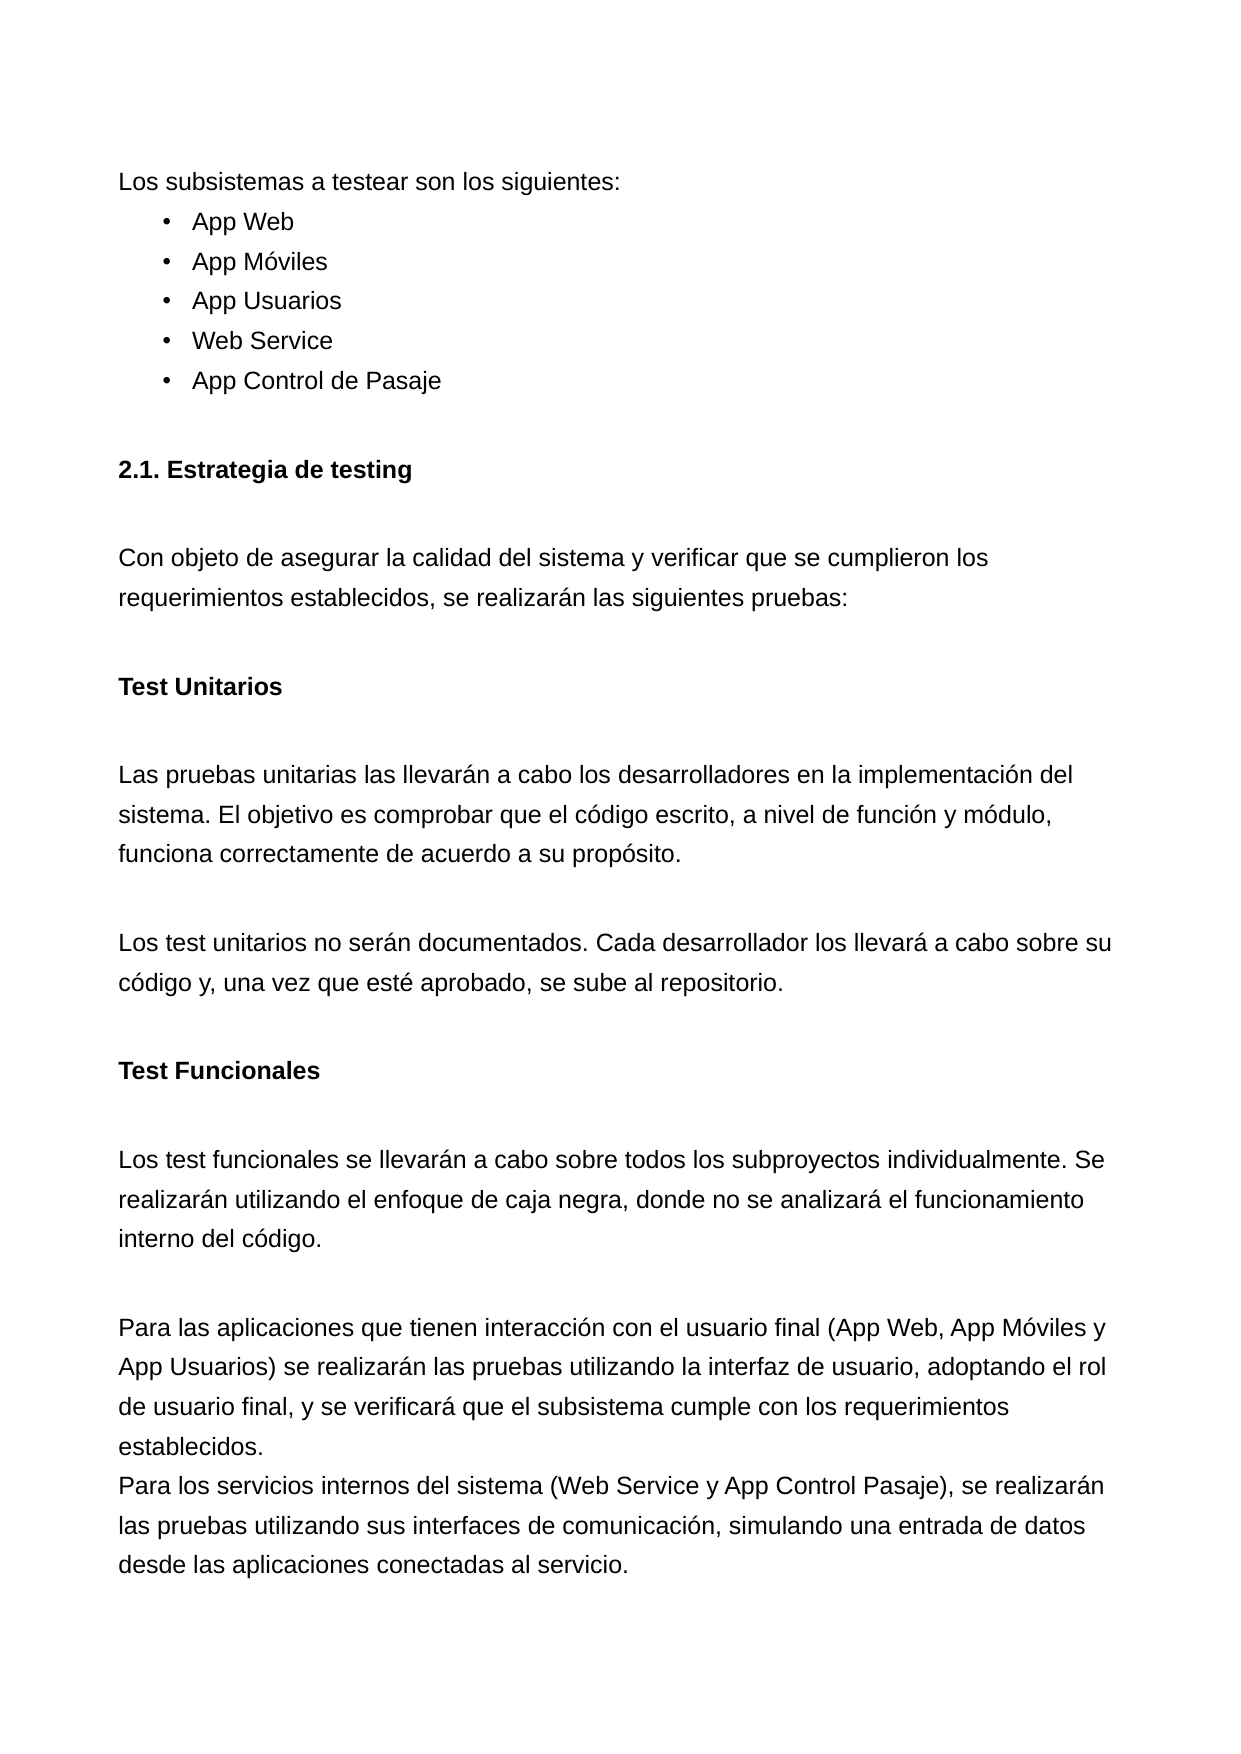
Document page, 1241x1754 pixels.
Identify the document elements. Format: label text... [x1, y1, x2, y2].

list Web Service [162, 326, 1122, 355]
text Las pruebas unitarias las llevarán a cabo los desarrolladores en la implementación del sistema. El objetivo es comprobar que el código escrito, a nivel de función y módulo, funciona correctamente de acuerdo a su propósito. [118, 760, 1122, 868]
list App Web [162, 207, 1122, 236]
text Test Unitarios [118, 672, 1122, 700]
text Con objeto de asegurar la calidad del sistema y verificar que se cumplieron los requerimientos establecidos, se realizarán las siguientes pruebas: [118, 543, 1122, 612]
list App Móviles [162, 247, 1122, 275]
list App Control de Pasaje [162, 366, 1122, 395]
text 2.1. Estrategia de testing [118, 455, 1122, 483]
text Los test unitarios no serán documentados. Cada desarrollador los llevará a cabo sobre su código y, una vez que esté aprobado, se sube al repositorio. [118, 928, 1122, 996]
text Los test funcionales se llevarán a cabo sobre todos los subproyectos individualmente. Se realizarán utilizando el enfoque de caja negra, donde no se analizará el funcionamiento interno del código. [118, 1145, 1122, 1253]
text Test Funcionales [118, 1056, 1122, 1085]
text Para las aplicaciones que tienen interacción con el usuario final (App Web, App Móviles y App Usuarios) se realizarán las pruebas utilizando la interfaz de usuario, adoptando el rol de usuario final, y se verificará que el subsistema cumple con los requerimientos establecidos. [118, 1313, 1122, 1460]
text Los subsistemas a testear son los siguientes: [118, 167, 1122, 196]
list App Usuarios [162, 286, 1122, 315]
text Para los servicios internos del sistema (Web Service y App Control Pasaje), se realizarán las pruebas utilizando sus interfaces de comunicación, simulando una entrada de datos desde las aplicaciones conectadas al servicio. [118, 1471, 1122, 1579]
